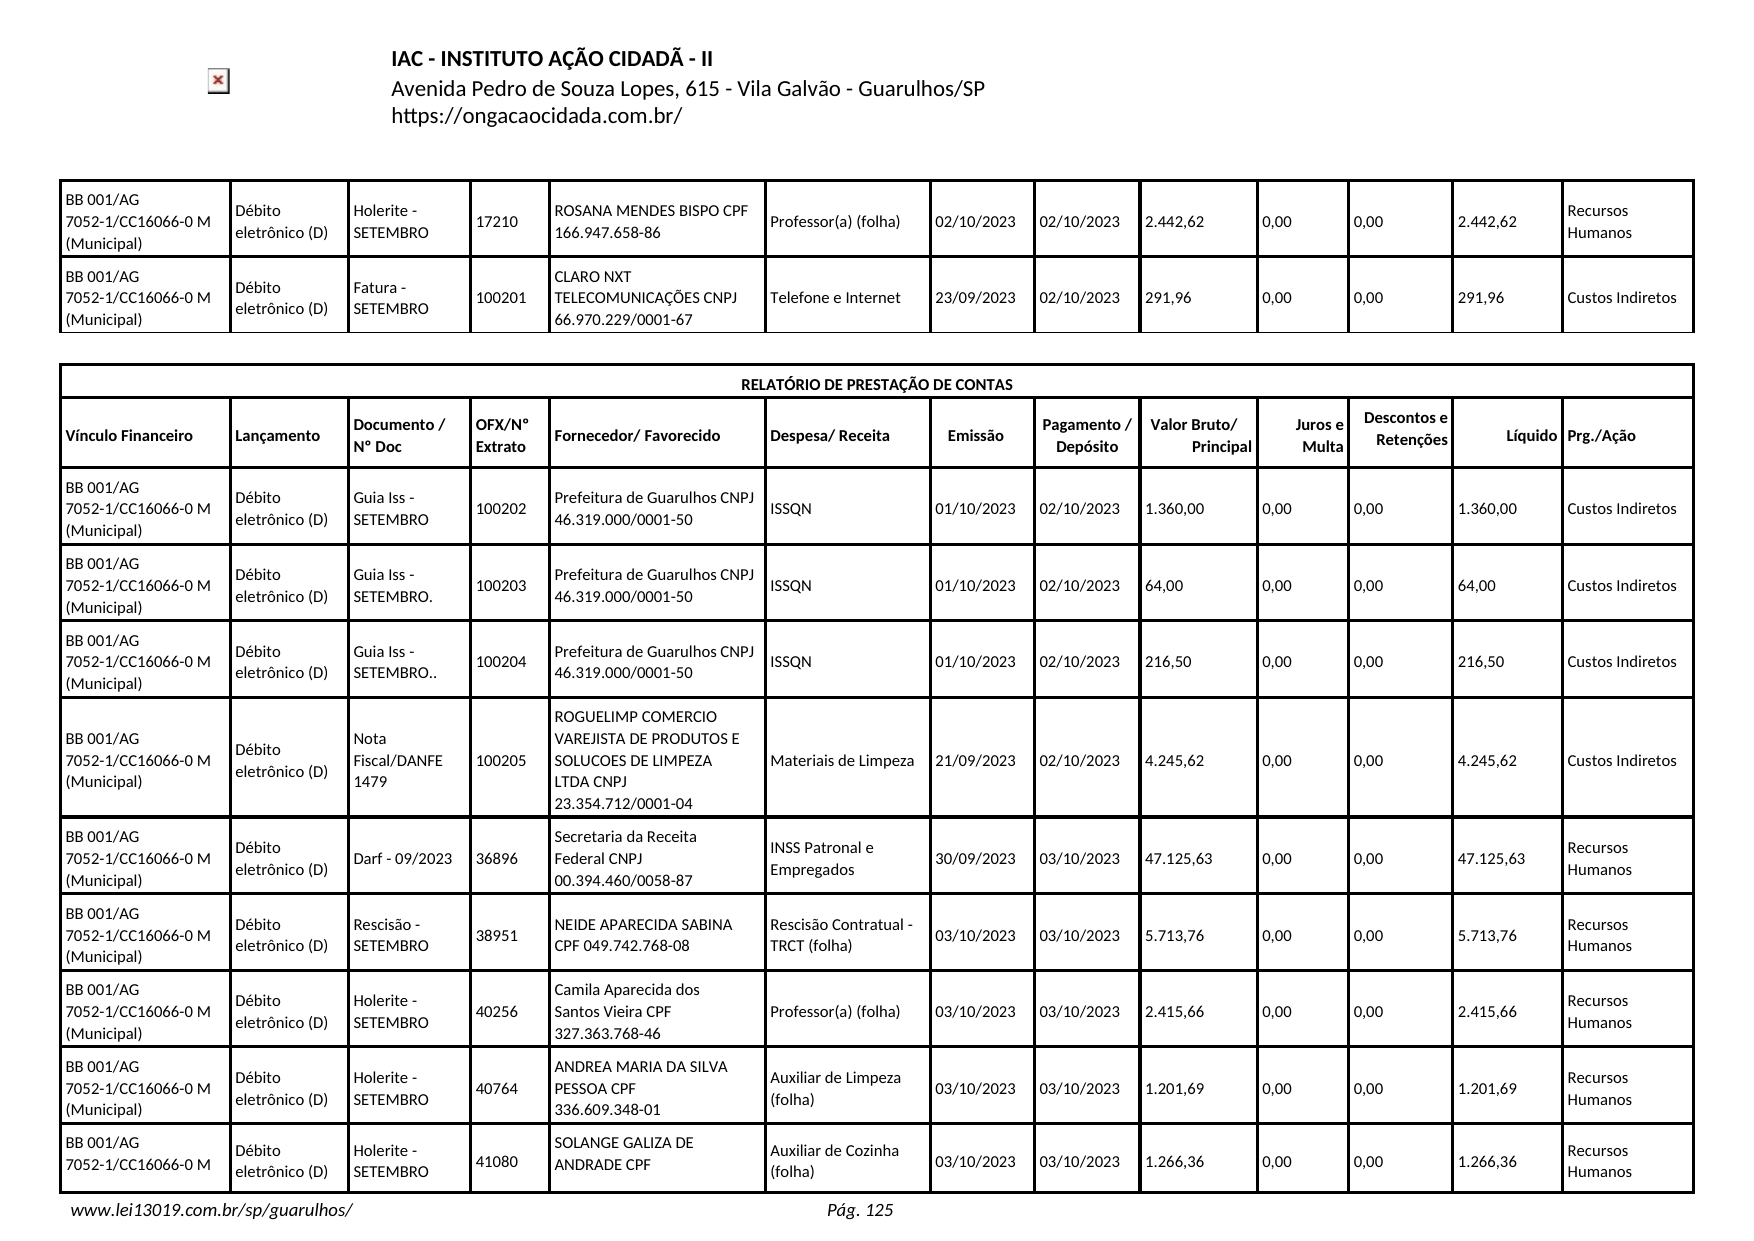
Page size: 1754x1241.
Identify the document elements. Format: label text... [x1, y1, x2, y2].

table_cell 0,00 [1350, 622, 1451, 696]
table_cell 02/10/2023 [932, 182, 1033, 255]
table_cell BB 001/AG 7052-1/CC16066-0 M (Municipal) [62, 1048, 229, 1122]
table_cell 216,50 [1142, 622, 1256, 696]
table_cell 38951 [472, 895, 548, 968]
table_cell 0,00 [1259, 546, 1347, 619]
table_cell BB 001/AG 7052-1/CC16066-0 M (Municipal) [62, 972, 229, 1045]
table_cell 5.713,76 [1142, 895, 1256, 968]
table_cell ISSQN [767, 622, 929, 696]
table_cell ANDREA MARIA DA SILVA PESSOA CPF 336.609.348-01 [551, 1048, 764, 1122]
table_cell Despesa/ Receita [767, 399, 929, 466]
table_cell 01/10/2023 [932, 469, 1033, 542]
table_cell 01/10/2023 [932, 546, 1033, 619]
table_cell 0,00 [1350, 546, 1451, 619]
table_cell 1.201,69 [1142, 1048, 1256, 1122]
table_cell 100204 [472, 622, 548, 696]
table_cell 64,00 [1454, 546, 1561, 619]
table_cell 02/10/2023 [1036, 182, 1138, 255]
table_cell Débito eletrônico (D) [232, 469, 347, 542]
table_cell Descontos e Retenções [1350, 399, 1451, 466]
table_cell 1.201,69 [1454, 1048, 1561, 1122]
table_cell 40256 [472, 972, 548, 1045]
table_cell Emissão [932, 399, 1033, 466]
table_cell 0,00 [1259, 258, 1347, 332]
table_cell Auxiliar de Cozinha (folha) [767, 1125, 929, 1191]
table_cell 4.245,62 [1454, 699, 1561, 815]
table_cell 216,50 [1454, 622, 1561, 696]
table_cell Professor(a) (folha) [767, 972, 929, 1045]
table_cell 03/10/2023 [932, 1125, 1033, 1191]
table_cell INSS Patronal e Empregados [767, 819, 929, 892]
table_cell 0,00 [1350, 182, 1451, 255]
table_cell 291,96 [1142, 258, 1256, 332]
table_cell Guia Iss - SETEMBRO [350, 469, 469, 542]
table_cell Débito eletrônico (D) [232, 258, 347, 332]
table_cell 1.360,00 [1142, 469, 1256, 542]
table_cell 01/10/2023 [932, 622, 1033, 696]
table_cell Guia Iss - SETEMBRO.. [350, 622, 469, 696]
table_cell Prefeitura de Guarulhos CNPJ 46.319.000/0001-50 [551, 469, 764, 542]
table_cell Custos Indiretos [1564, 469, 1692, 542]
table_cell 100205 [472, 699, 548, 815]
table_cell BB 001/AG 7052-1/CC16066-0 M (Municipal) [62, 819, 229, 892]
table_cell 30/09/2023 [932, 819, 1033, 892]
table_cell 17210 [472, 182, 548, 255]
table_cell 2.442,62 [1454, 182, 1561, 255]
table_cell 23/09/2023 [932, 258, 1033, 332]
table_cell 02/10/2023 [1036, 469, 1138, 542]
table_cell 03/10/2023 [1036, 972, 1138, 1045]
table_cell 100202 [472, 469, 548, 542]
table_cell Holerite - SETEMBRO [350, 972, 469, 1045]
table_cell 0,00 [1350, 258, 1451, 332]
table_cell 4.245,62 [1142, 699, 1256, 815]
table_cell OFX/Nº Extrato [472, 399, 548, 466]
table_cell Auxiliar de Limpeza (folha) [767, 1048, 929, 1122]
table_cell Fornecedor/ Favorecido [551, 399, 764, 466]
table_cell 291,96 [1454, 258, 1561, 332]
table_cell 2.415,66 [1142, 972, 1256, 1045]
table_cell Telefone e Internet [767, 258, 929, 332]
table_cell 0,00 [1259, 182, 1347, 255]
table_cell 47.125,63 [1142, 819, 1256, 892]
table_cell Valor Bruto/ Principal [1142, 399, 1256, 466]
table_cell Holerite - SETEMBRO [350, 1125, 469, 1191]
table_cell 03/10/2023 [932, 895, 1033, 968]
table_cell BB 001/AG 7052-1/CC16066-0 M (Municipal) [62, 258, 229, 332]
table_cell Holerite - SETEMBRO [350, 182, 469, 255]
table_cell 0,00 [1259, 622, 1347, 696]
table_cell 02/10/2023 [1036, 546, 1138, 619]
table_cell 0,00 [1259, 972, 1347, 1045]
table_cell BB 001/AG 7052-1/CC16066-0 M (Municipal) [62, 895, 229, 968]
table_cell Pagamento / Depósito [1036, 399, 1138, 466]
table_cell Guia Iss - SETEMBRO. [350, 546, 469, 619]
table_cell Lançamento [232, 399, 347, 466]
table_cell 03/10/2023 [1036, 1125, 1138, 1191]
table_cell Rescisão - SETEMBRO [350, 895, 469, 968]
table_cell Débito eletrônico (D) [232, 819, 347, 892]
picture [207, 68, 230, 94]
table_cell 0,00 [1350, 699, 1451, 815]
table_cell Custos Indiretos [1564, 546, 1692, 619]
table_cell Rescisão Contratual - TRCT (folha) [767, 895, 929, 968]
table_cell 02/10/2023 [1036, 258, 1138, 332]
table_cell BB 001/AG 7052-1/CC16066-0 M (Municipal) [62, 699, 229, 815]
table_cell 64,00 [1142, 546, 1256, 619]
table_cell Custos Indiretos [1564, 622, 1692, 696]
table_cell 0,00 [1259, 819, 1347, 892]
table_cell 02/10/2023 [1036, 622, 1138, 696]
table_cell 0,00 [1350, 1048, 1451, 1122]
table_cell Débito eletrônico (D) [232, 1125, 347, 1191]
table_cell BB 001/AG 7052-1/CC16066-0 M (Municipal) [62, 622, 229, 696]
table_cell 21/09/2023 [932, 699, 1033, 815]
table_cell 5.713,76 [1454, 895, 1561, 968]
table_cell BB 001/AG 7052-1/CC16066-0 M (Municipal) [62, 182, 229, 255]
table_cell BB 001/AG 7052-1/CC16066-0 M (Municipal) [62, 469, 229, 542]
table_cell 41080 [472, 1125, 548, 1191]
table_cell 03/10/2023 [932, 1048, 1033, 1122]
table_cell Prefeitura de Guarulhos CNPJ 46.319.000/0001-50 [551, 546, 764, 619]
table_cell 1.266,36 [1454, 1125, 1561, 1191]
table_cell Vínculo Financeiro [62, 399, 229, 466]
table_cell Débito eletrônico (D) [232, 182, 347, 255]
table_cell Nota Fiscal/DANFE 1479 [350, 699, 469, 815]
table_cell CLARO NXT TELECOMUNICAÇÕES CNPJ 66.970.229/0001-67 [551, 258, 764, 332]
table_cell Documento / Nº Doc [350, 399, 469, 466]
table_cell 0,00 [1350, 819, 1451, 892]
table_cell 1.360,00 [1454, 469, 1561, 542]
table_cell 0,00 [1259, 1048, 1347, 1122]
table_cell 2.415,66 [1454, 972, 1561, 1045]
table_cell 0,00 [1259, 1125, 1347, 1191]
table_cell Recursos Humanos [1564, 972, 1692, 1045]
table_cell ROGUELIMP COMERCIO VAREJISTA DE PRODUTOS E SOLUCOES DE LIMPEZA LTDA CNPJ 23.354.712/0001-04 [551, 699, 764, 815]
table_cell Juros e Multa [1259, 399, 1347, 466]
table_cell Darf - 09/2023 [350, 819, 469, 892]
table_cell Líquido [1454, 399, 1561, 466]
table_cell 02/10/2023 [1036, 699, 1138, 815]
table_cell Recursos Humanos [1564, 1125, 1692, 1191]
table_cell 1.266,36 [1142, 1125, 1256, 1191]
table_cell 0,00 [1350, 469, 1451, 542]
table_cell BB 001/AG 7052-1/CC16066-0 M (Municipal) [62, 546, 229, 619]
table_cell ISSQN [767, 469, 929, 542]
table_cell Débito eletrônico (D) [232, 546, 347, 619]
table_cell Débito eletrônico (D) [232, 699, 347, 815]
table_cell Custos Indiretos [1564, 699, 1692, 815]
table_cell 100201 [472, 258, 548, 332]
table_cell 03/10/2023 [1036, 1048, 1138, 1122]
table_cell Débito eletrônico (D) [232, 972, 347, 1045]
table_cell 0,00 [1350, 895, 1451, 968]
table_cell 47.125,63 [1454, 819, 1561, 892]
table_cell 0,00 [1259, 895, 1347, 968]
table_cell Recursos Humanos [1564, 895, 1692, 968]
table_cell BB 001/AG 7052-1/CC16066-0 M [62, 1125, 229, 1191]
table_cell ROSANA MENDES BISPO CPF 166.947.658-86 [551, 182, 764, 255]
table_cell Recursos Humanos [1564, 819, 1692, 892]
table_cell 0,00 [1259, 469, 1347, 542]
table_cell 100203 [472, 546, 548, 619]
table_cell SOLANGE GALIZA DE ANDRADE CPF [551, 1125, 764, 1191]
table_cell 0,00 [1350, 972, 1451, 1045]
table_cell 36896 [472, 819, 548, 892]
table_cell Débito eletrônico (D) [232, 1048, 347, 1122]
table_cell 40764 [472, 1048, 548, 1122]
table_cell Professor(a) (folha) [767, 182, 929, 255]
table_cell 03/10/2023 [1036, 895, 1138, 968]
table_cell 0,00 [1350, 1125, 1451, 1191]
table_cell Prg./Ação [1564, 399, 1692, 466]
table_cell Holerite - SETEMBRO [350, 1048, 469, 1122]
table_cell Fatura - SETEMBRO [350, 258, 469, 332]
table_cell Secretaria da Receita Federal CNPJ 00.394.460/0058-87 [551, 819, 764, 892]
table_cell 03/10/2023 [932, 972, 1033, 1045]
table_cell Materiais de Limpeza [767, 699, 929, 815]
table_cell Débito eletrônico (D) [232, 622, 347, 696]
table_cell 2.442,62 [1142, 182, 1256, 255]
table_cell 0,00 [1259, 699, 1347, 815]
table_cell Prefeitura de Guarulhos CNPJ 46.319.000/0001-50 [551, 622, 764, 696]
table_cell Débito eletrônico (D) [232, 895, 347, 968]
table_cell Recursos Humanos [1564, 1048, 1692, 1122]
table_cell 03/10/2023 [1036, 819, 1138, 892]
table_cell ISSQN [767, 546, 929, 619]
table_cell Custos Indiretos [1564, 258, 1692, 332]
table_header RELATÓRIO DE PRESTAÇÃO DE CONTAS [62, 366, 1692, 396]
table_cell Camila Aparecida dos Santos Vieira CPF 327.363.768-46 [551, 972, 764, 1045]
table_cell NEIDE APARECIDA SABINA CPF 049.742.768-08 [551, 895, 764, 968]
table_cell Recursos Humanos [1564, 182, 1692, 255]
